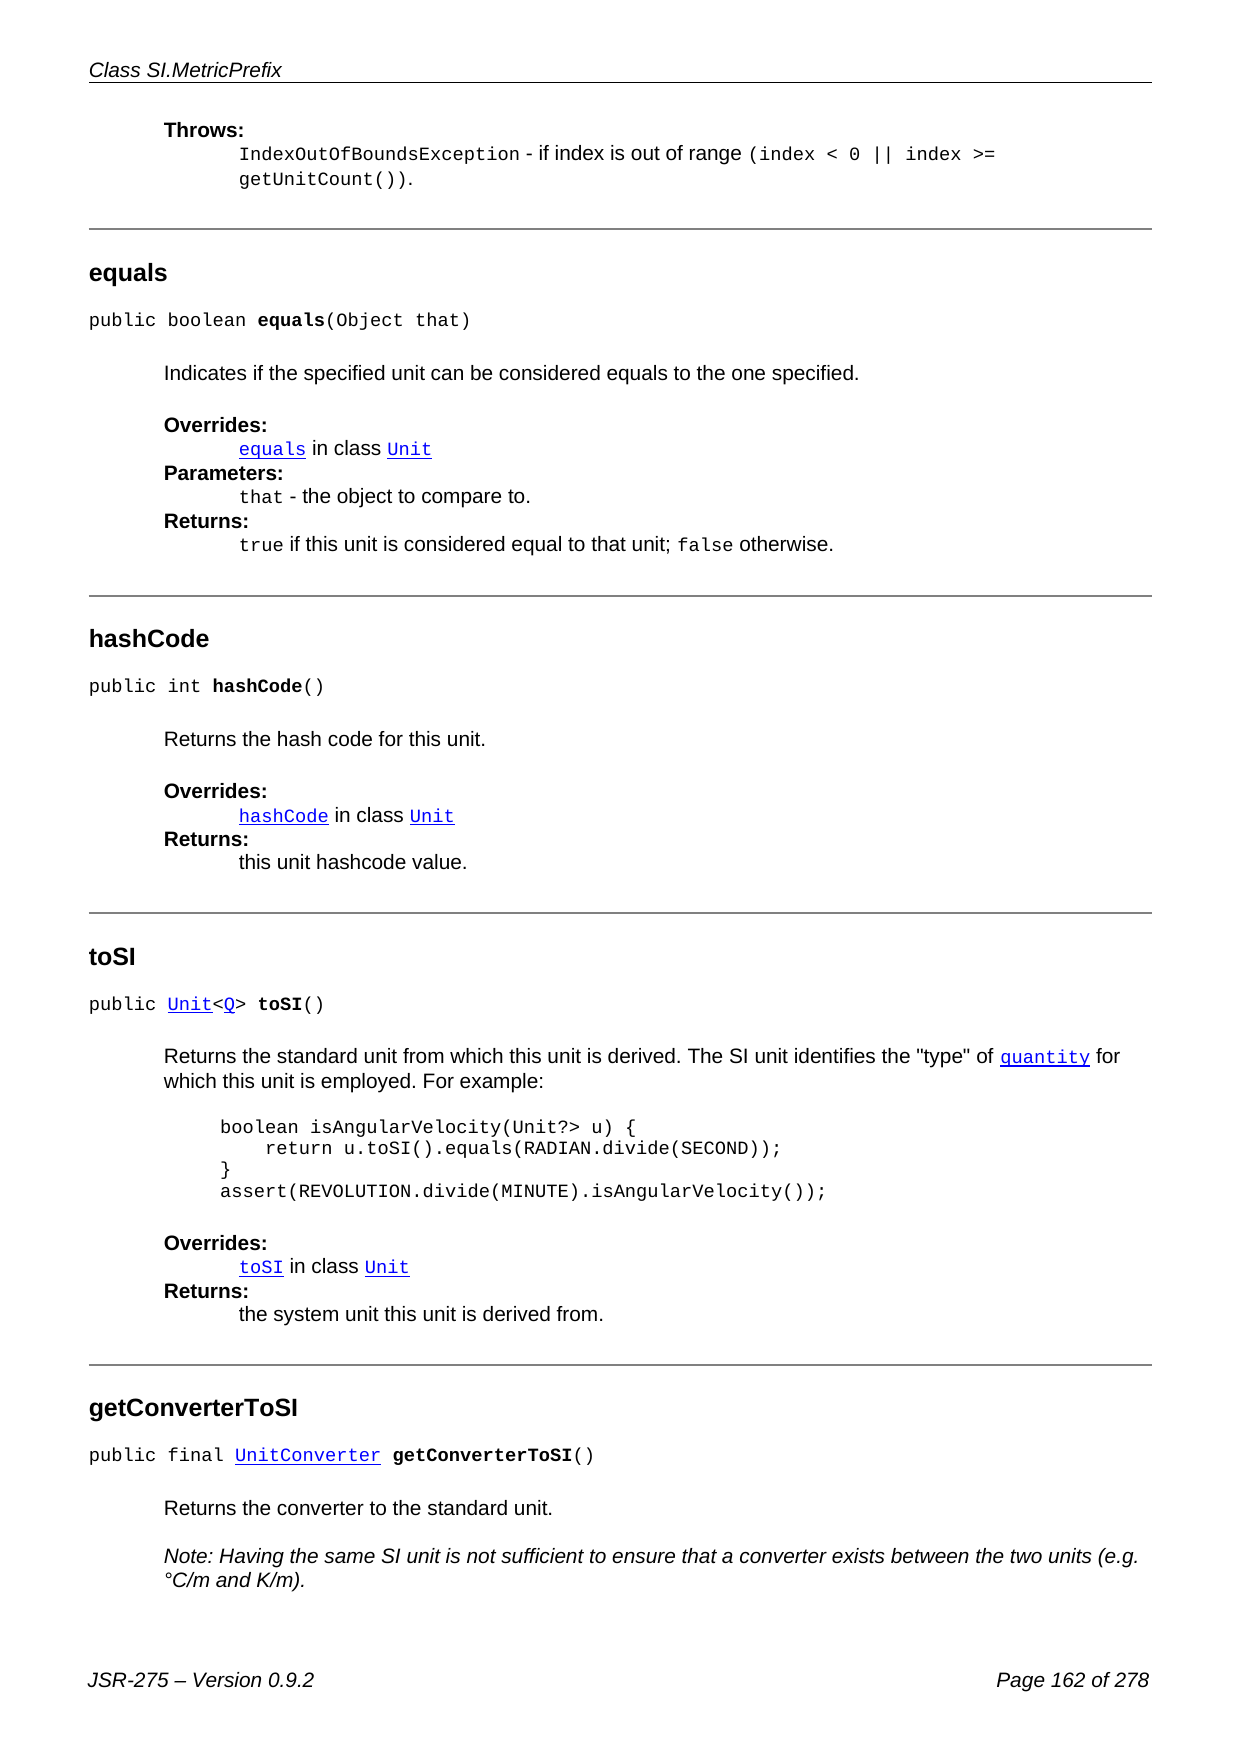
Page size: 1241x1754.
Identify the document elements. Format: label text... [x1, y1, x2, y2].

text public boolean equals(Object that) [88, 311, 1152, 332]
subtitle equals [88, 259, 1152, 287]
subtitle hashCode [88, 625, 1152, 653]
text Returns the standard unit from which this unit is derived. The SI unit identifies the "type" of quantity for which this unit is employed. For example: [163, 1045, 1152, 1093]
text boolean isAngularVelocity(Unit?> u) { return u.toSI().equals(RADIAN.divide(SECOND)); } assert(REVOLUTION.divide(MINUTE).isAngularVelocity()); [163, 1118, 1152, 1203]
text public Unit<Q> toSI() [88, 994, 1152, 1016]
text equals in class Unit [238, 437, 1152, 461]
subtitle getConverterToSI [88, 1394, 1152, 1422]
subtitle toSI [88, 942, 1152, 970]
text Returns: [163, 1279, 1152, 1303]
text Returns the converter to the standard unit. [163, 1497, 1152, 1520]
text public final UnitConverter getConverterToSI() [88, 1446, 1152, 1467]
text that - the object to compare to. [238, 485, 1152, 509]
text public int hashCode() [88, 677, 1152, 698]
text the system unit this unit is derived from. [238, 1303, 1152, 1326]
text hashCode in class Unit [238, 803, 1152, 828]
text Note: Having the same SI unit is not sufficient to ensure that a converter exists between the two units (e.g. °C/m and K/m). [163, 1545, 1152, 1591]
text Overrides: [163, 1232, 1152, 1255]
text this unit hashcode value. [238, 851, 1152, 874]
text IndexOutOfBoundsException - if index is out of range (index < 0 || index >= getUnitCount()). [238, 142, 1152, 191]
text true if this unit is considered equal to that unit; false otherwise. [238, 532, 1152, 557]
text Indicates if the specified unit can be considered equals to the one specified. [163, 361, 1152, 384]
text toSI in class Unit [238, 1255, 1152, 1279]
text Throws: [163, 118, 1152, 142]
text Overrides: [163, 414, 1152, 437]
text Returns: [163, 828, 1152, 851]
text Parameters: [163, 461, 1152, 485]
text Overrides: [163, 780, 1152, 803]
text Returns: [163, 509, 1152, 532]
text Returns the hash code for this unit. [163, 728, 1152, 751]
